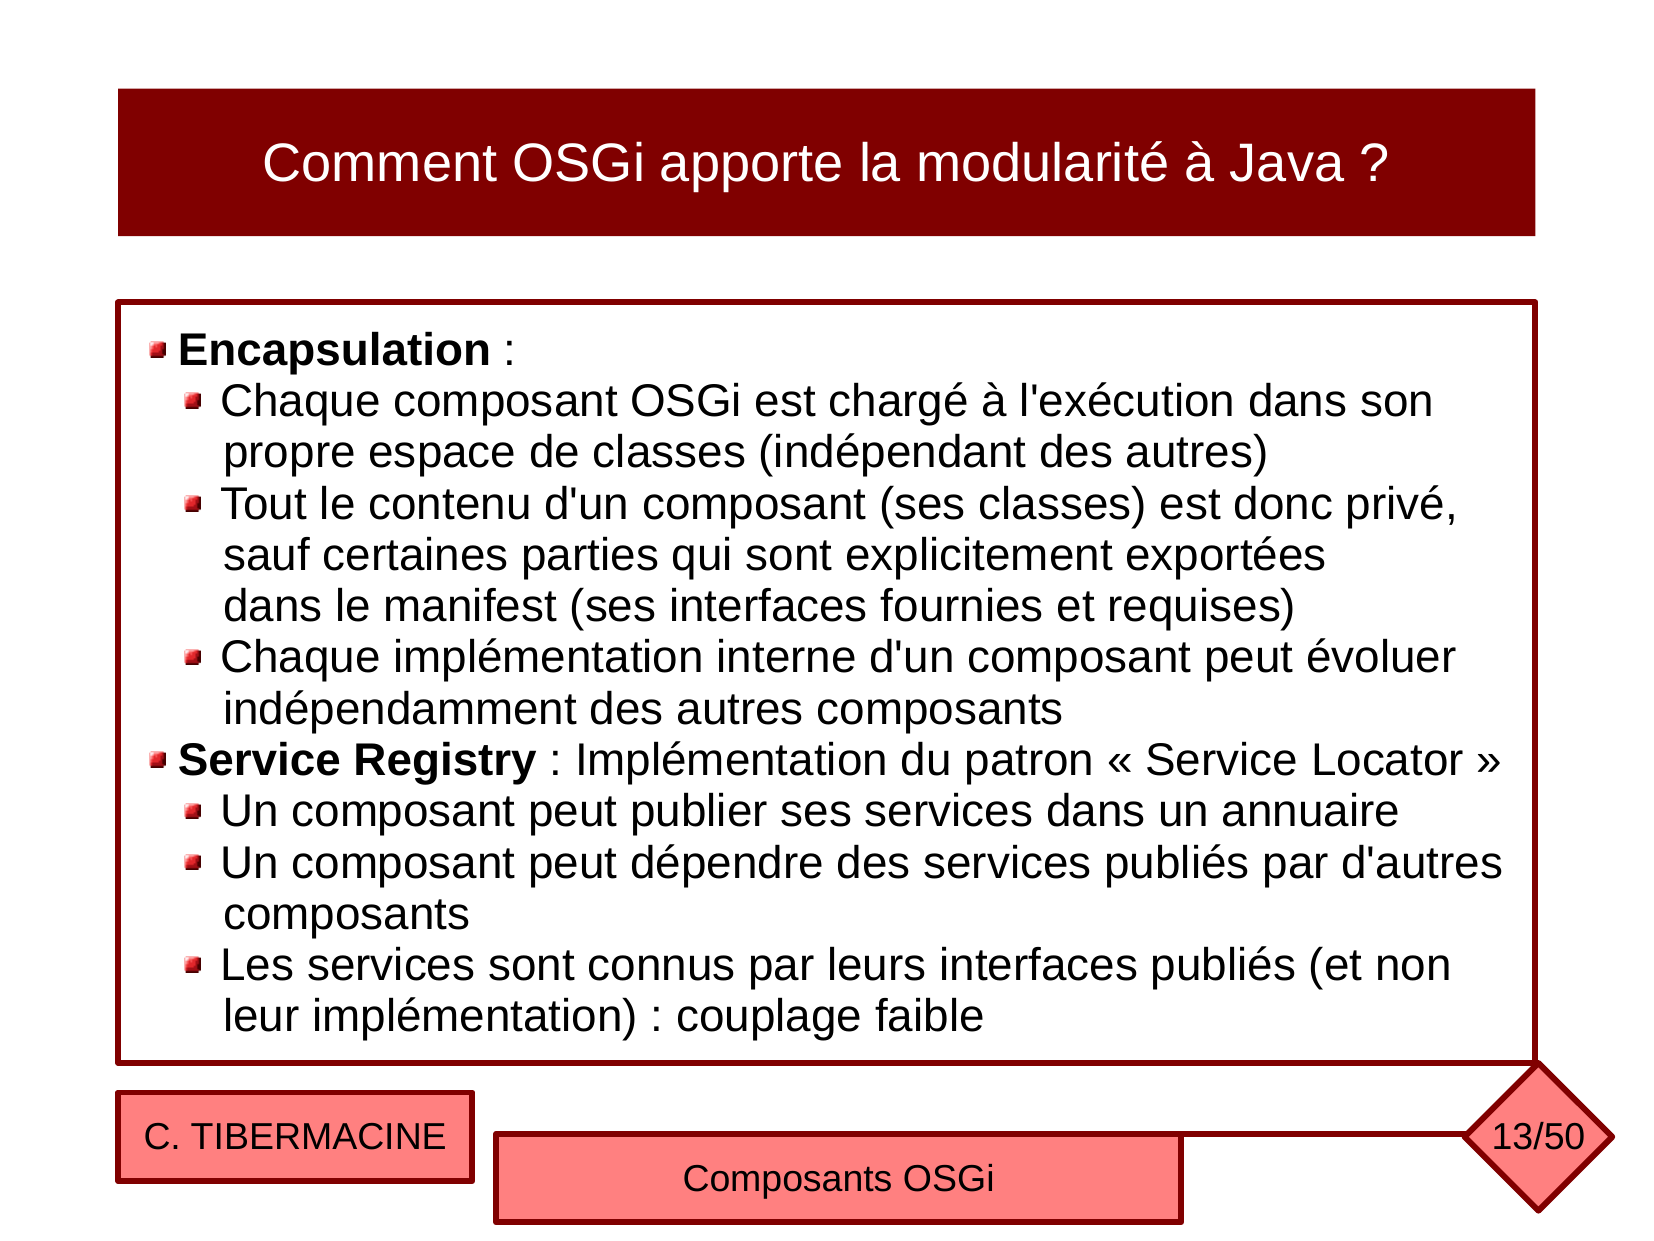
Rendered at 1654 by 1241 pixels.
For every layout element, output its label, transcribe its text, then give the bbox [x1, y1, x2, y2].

picture [184, 803, 201, 819]
text_box [1494, 1062, 1583, 1107]
text_box Composants OSGi [496, 1133, 1182, 1223]
picture [184, 649, 201, 665]
text_box Comment OSGi apporte la modularité à Java ? [118, 88, 1536, 237]
text_box C. TIBERMACINE [118, 1092, 473, 1182]
picture [184, 854, 201, 870]
picture [149, 341, 166, 358]
picture [184, 392, 201, 409]
text_box [1464, 1125, 1476, 1149]
text_box <number>/50 [1476, 1107, 1601, 1207]
picture [184, 956, 201, 973]
text_box [1601, 1125, 1613, 1149]
picture [149, 751, 166, 768]
picture [184, 495, 201, 512]
text_box Encapsulation : Chaque composant OSGi est chargé à l'exécution dans son propre espace de classes (indépendant des autres) Tout le contenu d'un composant (ses classes) est donc privé, sauf certaines parties qui sont explicitement exportées dans le manifest (ses interfaces fournies et requises) Chaque implémentation interne d'un composant peut évoluer indépendamment des autres composants Service Registry : Implémentation du patron « Service Locator » Un composant peut publier ses services dans un annuaire Un composant peut dépendre des services publiés par d'autres composants Les services sont connus par leurs interfaces publiés (et non leur implémentation) : couplage faible [118, 302, 1536, 1063]
